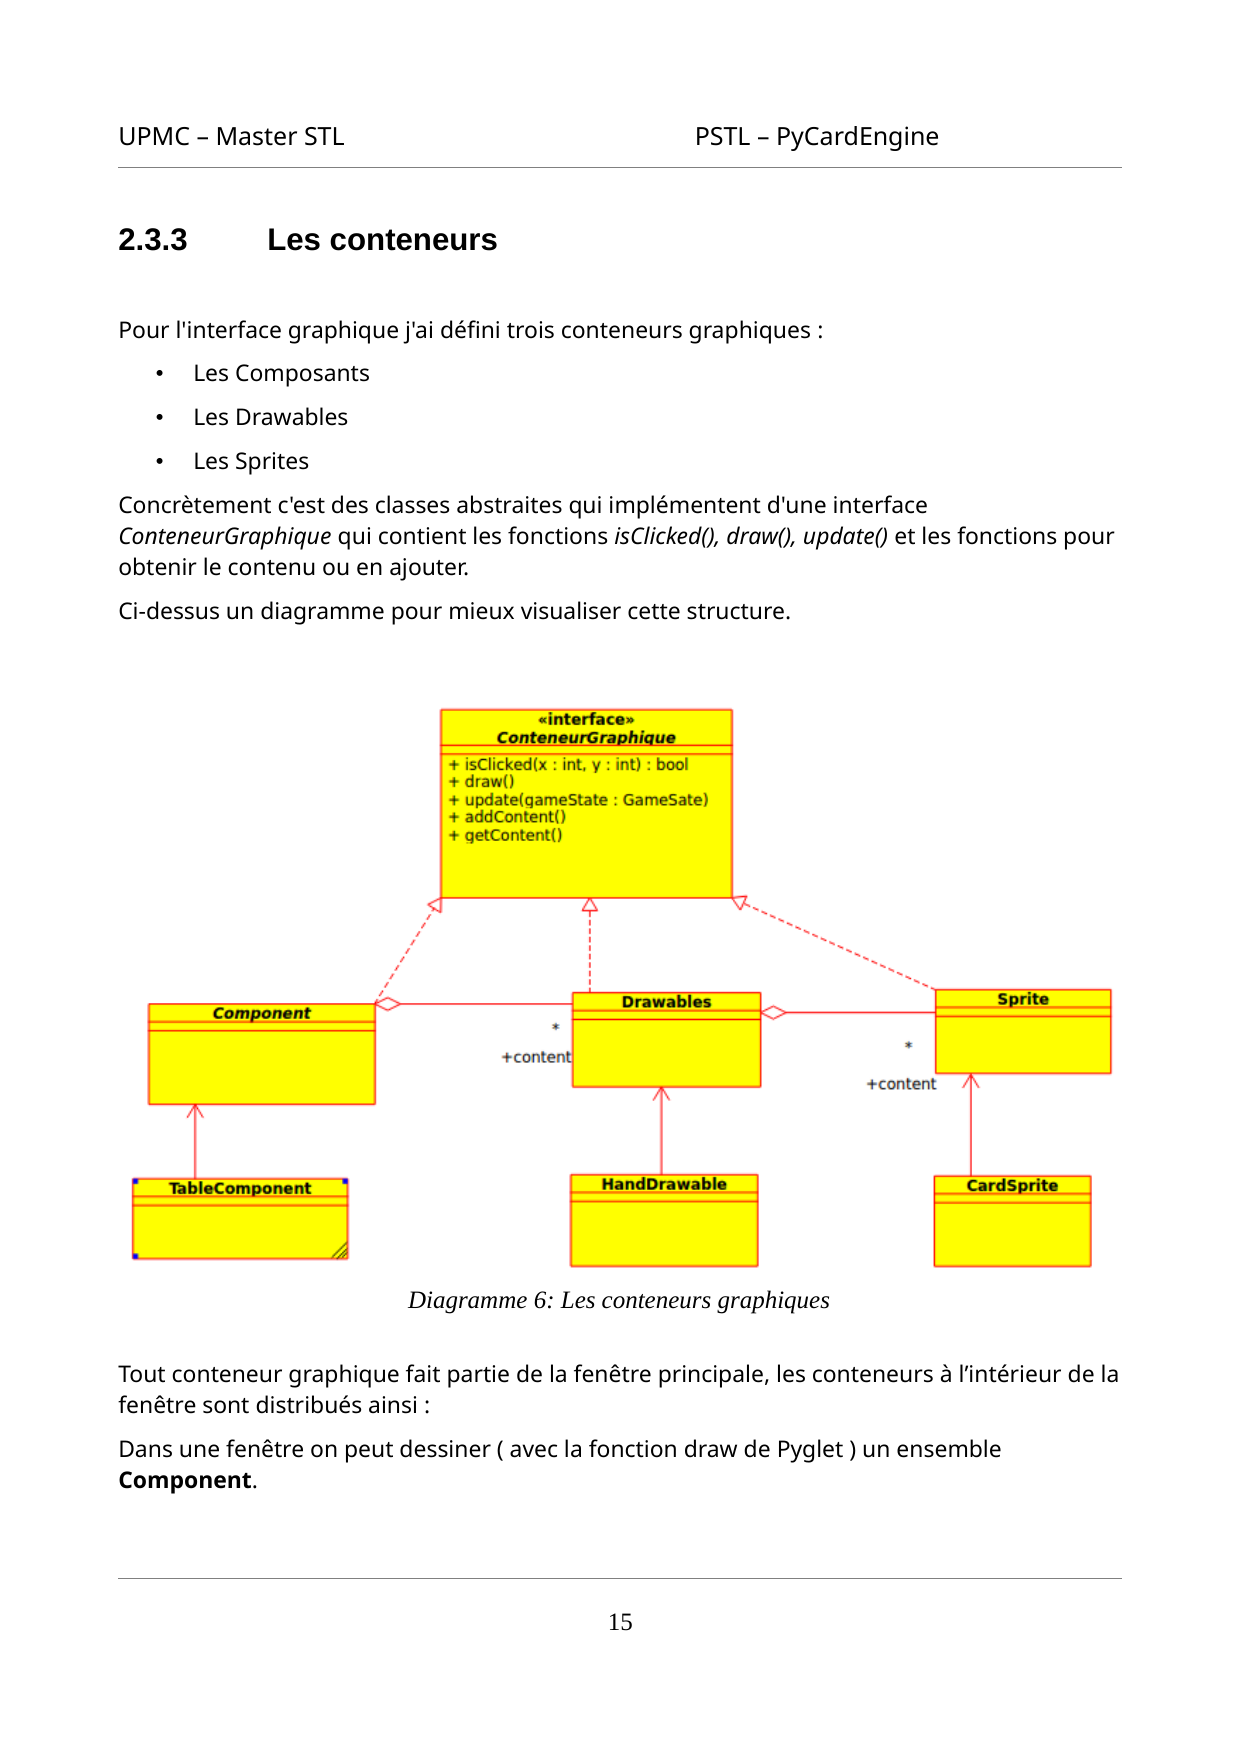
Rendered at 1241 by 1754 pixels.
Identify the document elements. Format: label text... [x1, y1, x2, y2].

text Ci-dessus un diagramme pour mieux visualiser cette structure. [118, 595, 1122, 626]
list Les Composants [156, 357, 1122, 388]
list Les Sprites [156, 445, 1122, 476]
text Dans une fenêtre on peut dessiner ( avec la fonction draw de Pyglet ) un ensemble Component. [118, 1433, 1122, 1496]
text Diagramme 6: Les conteneurs graphiques [118, 1286, 1122, 1314]
list Les Drawables [156, 401, 1122, 432]
text Concrètement c'est des classes abstraites qui implémentent d'une interface ConteneurGraphique qui contient les fonctions isClicked(), draw(), update() et les fonctions pour obtenir le contenu ou en ajouter. [118, 488, 1122, 582]
subtitle Les conteneurs [118, 221, 1122, 257]
text Pour l'interface graphique j'ai défini trois conteneurs graphiques : [118, 313, 1122, 345]
text Tout conteneur graphique fait partie de la fenêtre principale, les conteneurs à l’intérieur de la fenêtre sont distribués ainsi : [118, 1358, 1122, 1421]
picture [118, 694, 1123, 1286]
